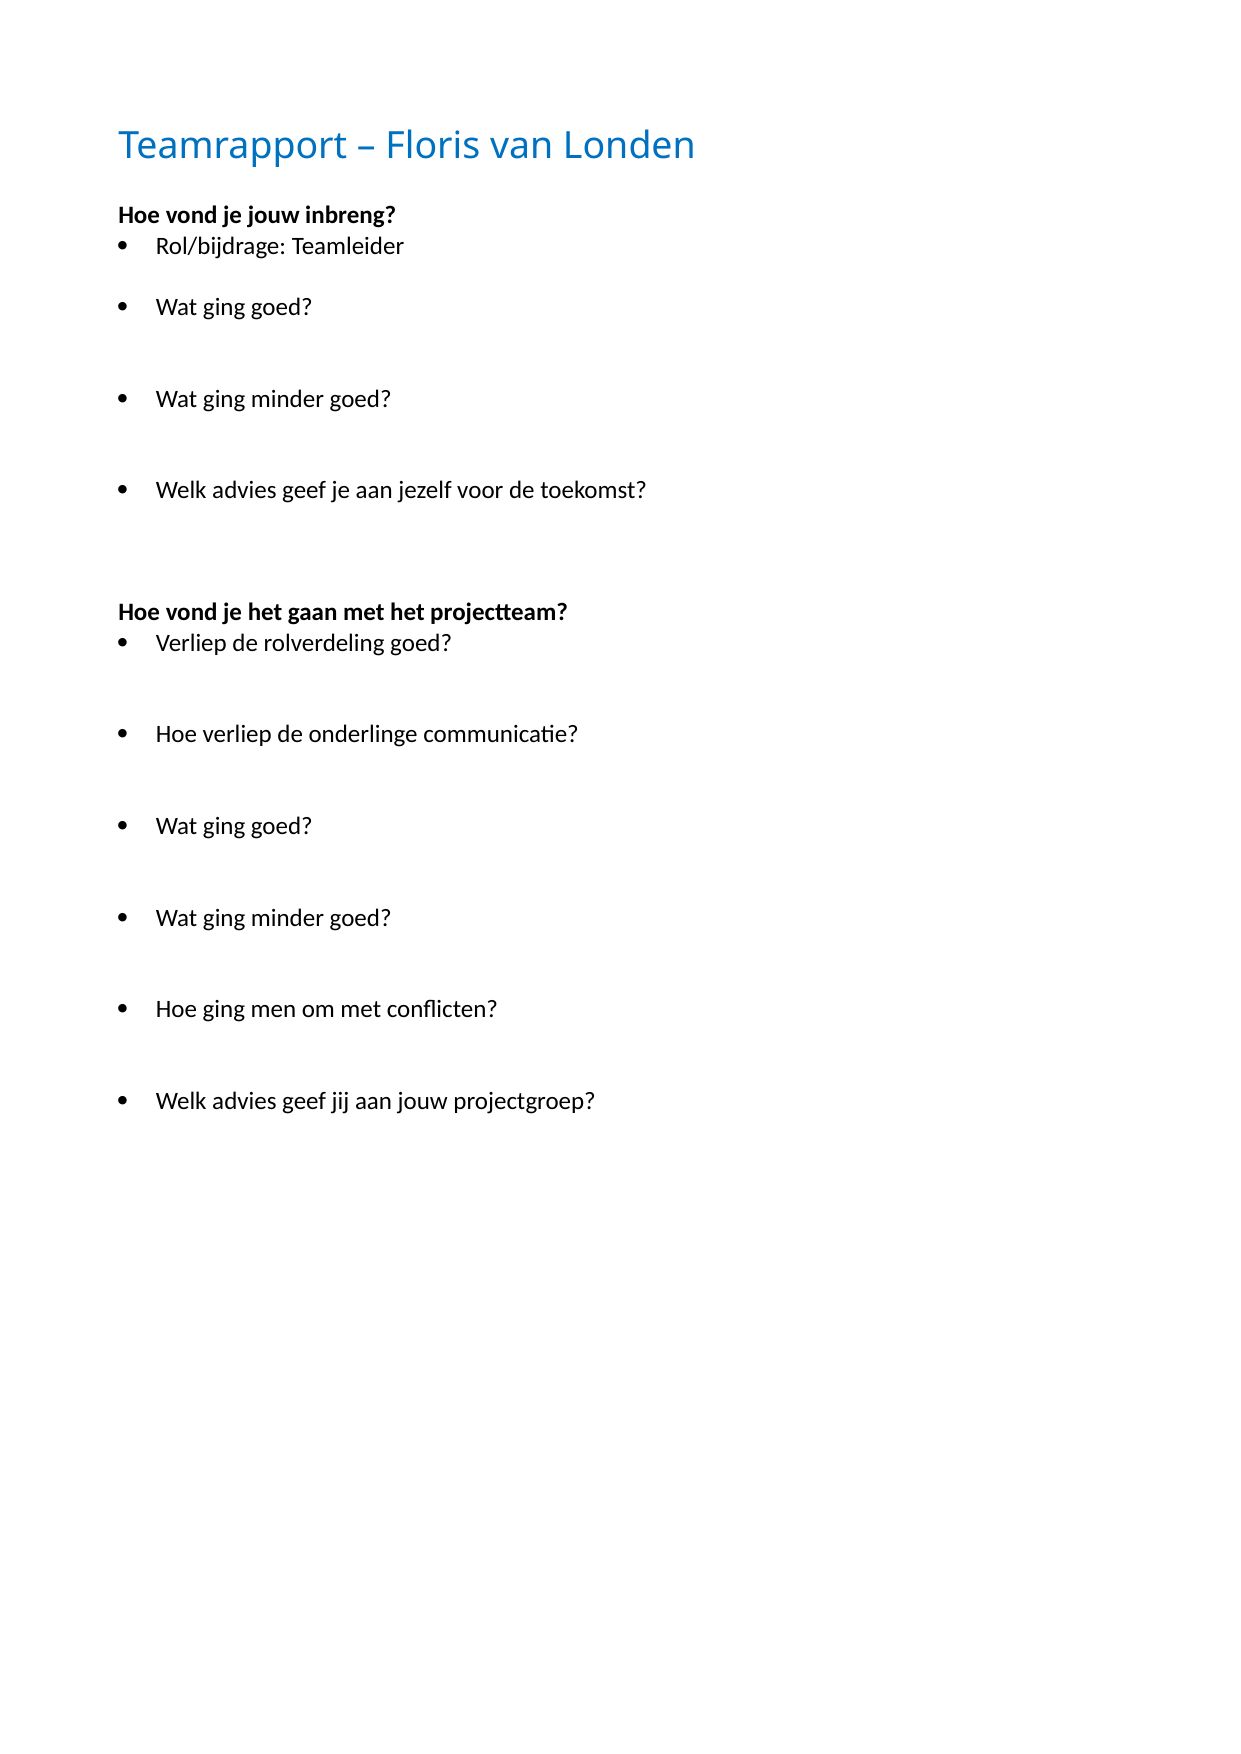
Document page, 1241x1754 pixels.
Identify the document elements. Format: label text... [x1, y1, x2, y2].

list Hoe ging men om met conflicten? [118, 993, 1122, 1024]
list Wat ging minder goed? [118, 383, 1122, 413]
list Hoe verliep de onderlinge communicatie? [118, 718, 1122, 749]
list Rol/bijdrage: Teamleider [118, 230, 1122, 261]
list Wat ging goed? [118, 291, 1122, 322]
list Wat ging goed? [118, 810, 1122, 841]
text Teamrapport – Floris van Londen [118, 118, 1122, 169]
text Hoe vond je jouw inbreng? [118, 200, 1122, 230]
list Wat ging minder goed? [118, 902, 1122, 932]
list Verliep de rolverdeling goed? [118, 627, 1122, 657]
list Welk advies geef jij aan jouw projectgroep? [118, 1085, 1122, 1115]
list Welk advies geef je aan jezelf voor de toekomst? [118, 474, 1122, 505]
text Hoe vond je het gaan met het projectteam? [118, 596, 1122, 627]
